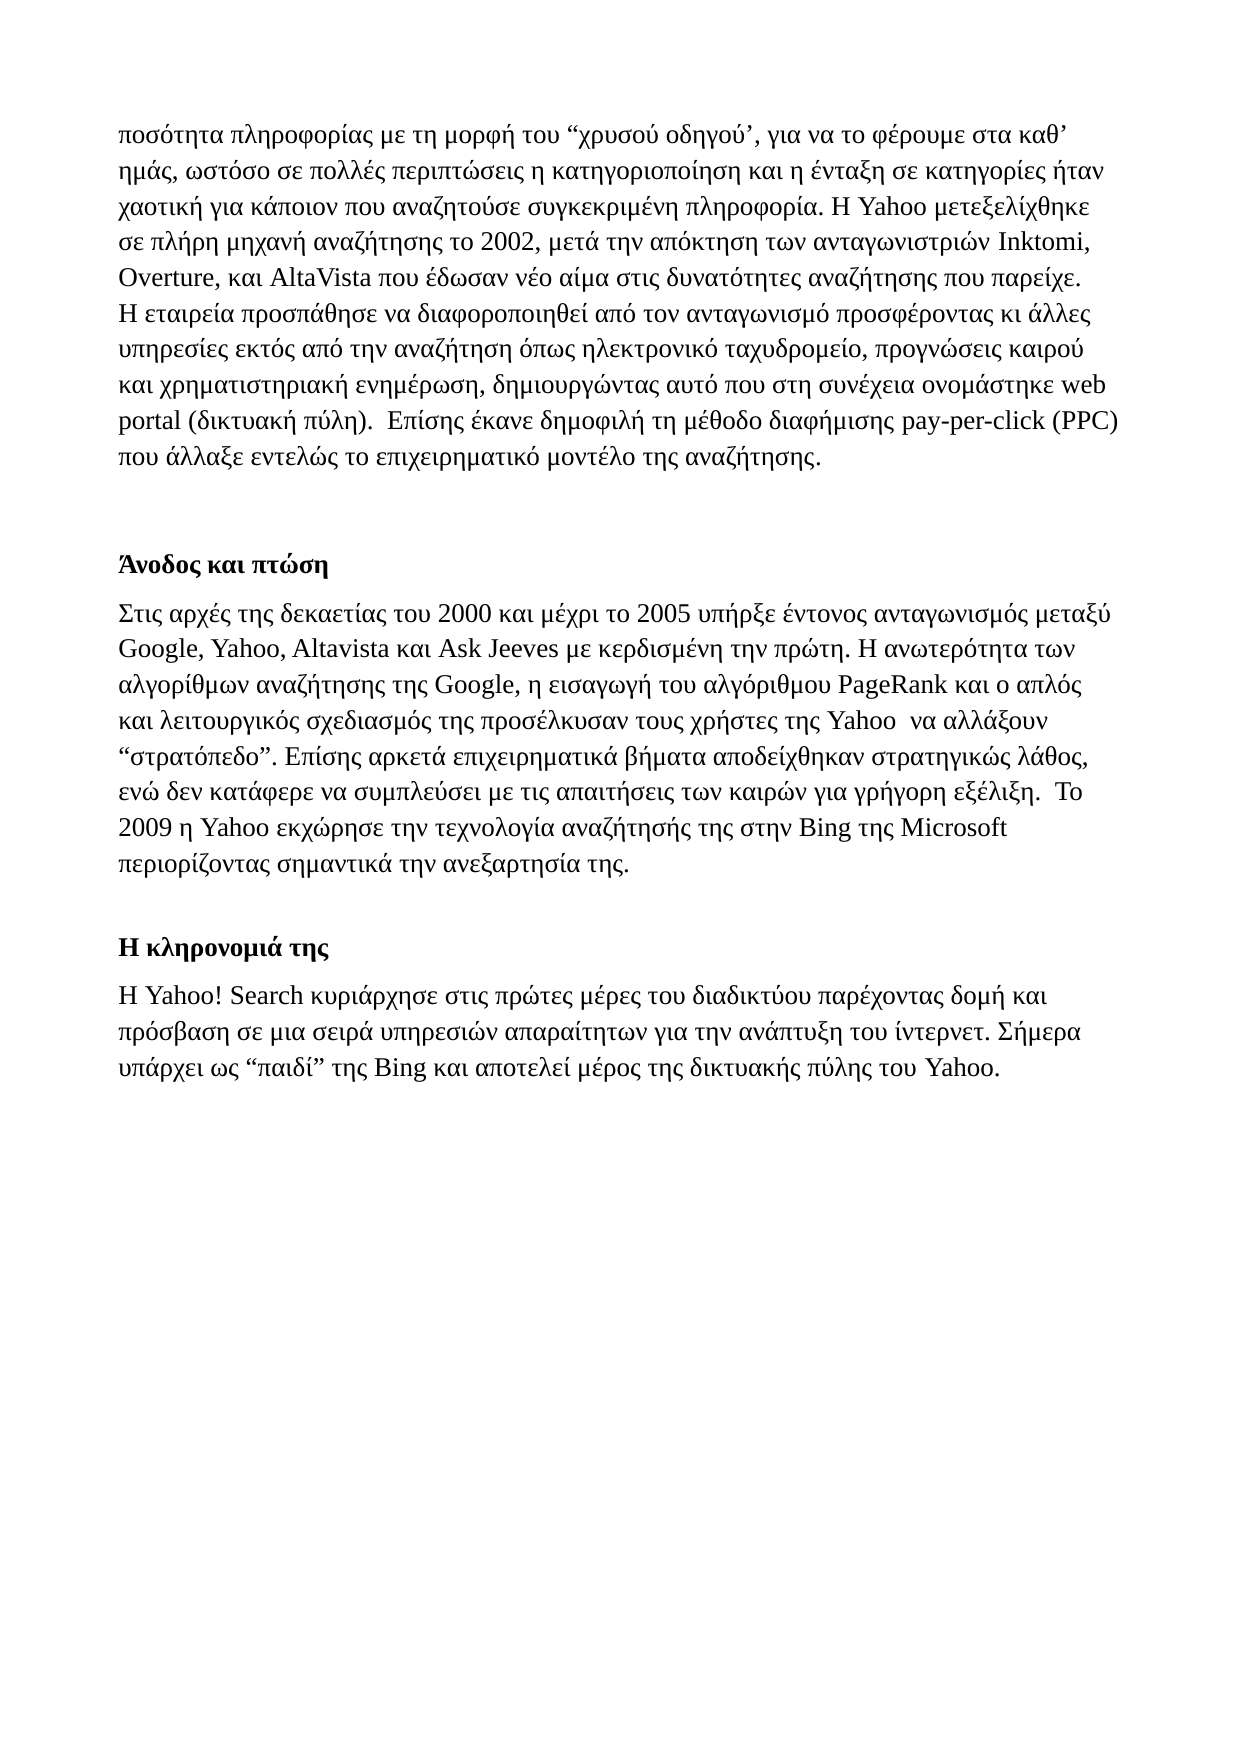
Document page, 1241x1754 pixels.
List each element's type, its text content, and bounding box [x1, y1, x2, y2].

subtitle Άνοδος και πτώση [118, 549, 1122, 580]
text Η εταιρεία προσπάθησε να διαφοροποιηθεί από τον ανταγωνισμό προσφέροντας κι άλλες υπηρεσίες εκτός από την αναζήτηση όπως ηλεκτρονικό ταχυδρομείο, προγνώσεις καιρού και χρηματιστηριακή ενημέρωση, δημιουργώντας αυτό που στη συνέχεια ονομάστηκε web portal (δικτυακή πύλη). Επίσης έκανε δημοφιλή τη μέθοδο διαφήμισης pay-per-click (PPC) που άλλαξε εντελώς το επιχειρηματικό μοντέλο της αναζήτησης. [118, 297, 1122, 471]
text ποσότητα πληροφορίας με τη μορφή του “χρυσού οδηγού’, για να το φέρουμε στα καθ’ ημάς, ωστόσο σε πολλές περιπτώσεις η κατηγοριοποίηση και η ένταξη σε κατηγορίες ήταν χαοτική για κάποιον που αναζητούσε συγκεκριμένη πληροφορία. Η Yahoo μετεξελίχθηκε σε πλήρη μηχανή αναζήτησης το 2002, μετά την απόκτηση των ανταγωνιστριών Inktomi, Overture, και AltaVista που έδωσαν νέο αίμα στις δυνατότητες αναζήτησης που παρείχε. [118, 118, 1122, 292]
text Η Yahoo! Search κυριάρχησε στις πρώτες μέρες του διαδικτύου παρέχοντας δομή και πρόσβαση σε μια σειρά υπηρεσιών απαραίτητων για την ανάπτυξη του ίντερνετ. Σήμερα υπάρχει ως “παιδί” της Bing και αποτελεί μέρος της δικτυακής πύλης του Yahoo. [118, 979, 1122, 1082]
text Στις αρχές της δεκαετίας του 2000 και μέχρι το 2005 υπήρξε έντονος ανταγωνισμός μεταξύ Google, Yahoo, Altavista και Ask Jeeves με κερδισμένη την πρώτη. Η ανωτερότητα των αλγορίθμων αναζήτησης της Google, η εισαγωγή του αλγόριθμου PageRank και ο απλός και λειτουργικός σχεδιασμός της προσέλκυσαν τους χρήστες της Yahoo να αλλάξουν “στρατόπεδο”. Επίσης αρκετά επιχειρηματικά βήματα αποδείχθηκαν στρατηγικώς λάθος, ενώ δεν κατάφερε να συμπλεύσει με τις απαιτήσεις των καιρών για γρήγορη εξέλιξη. To 2009 η Yahoo εκχώρησε την τεχνολογία αναζήτησής της στην Bing της Microsoft περιορίζοντας σημαντικά την ανεξαρτησία της. [118, 597, 1122, 878]
subtitle Η κληρονομιά της [118, 931, 1122, 962]
